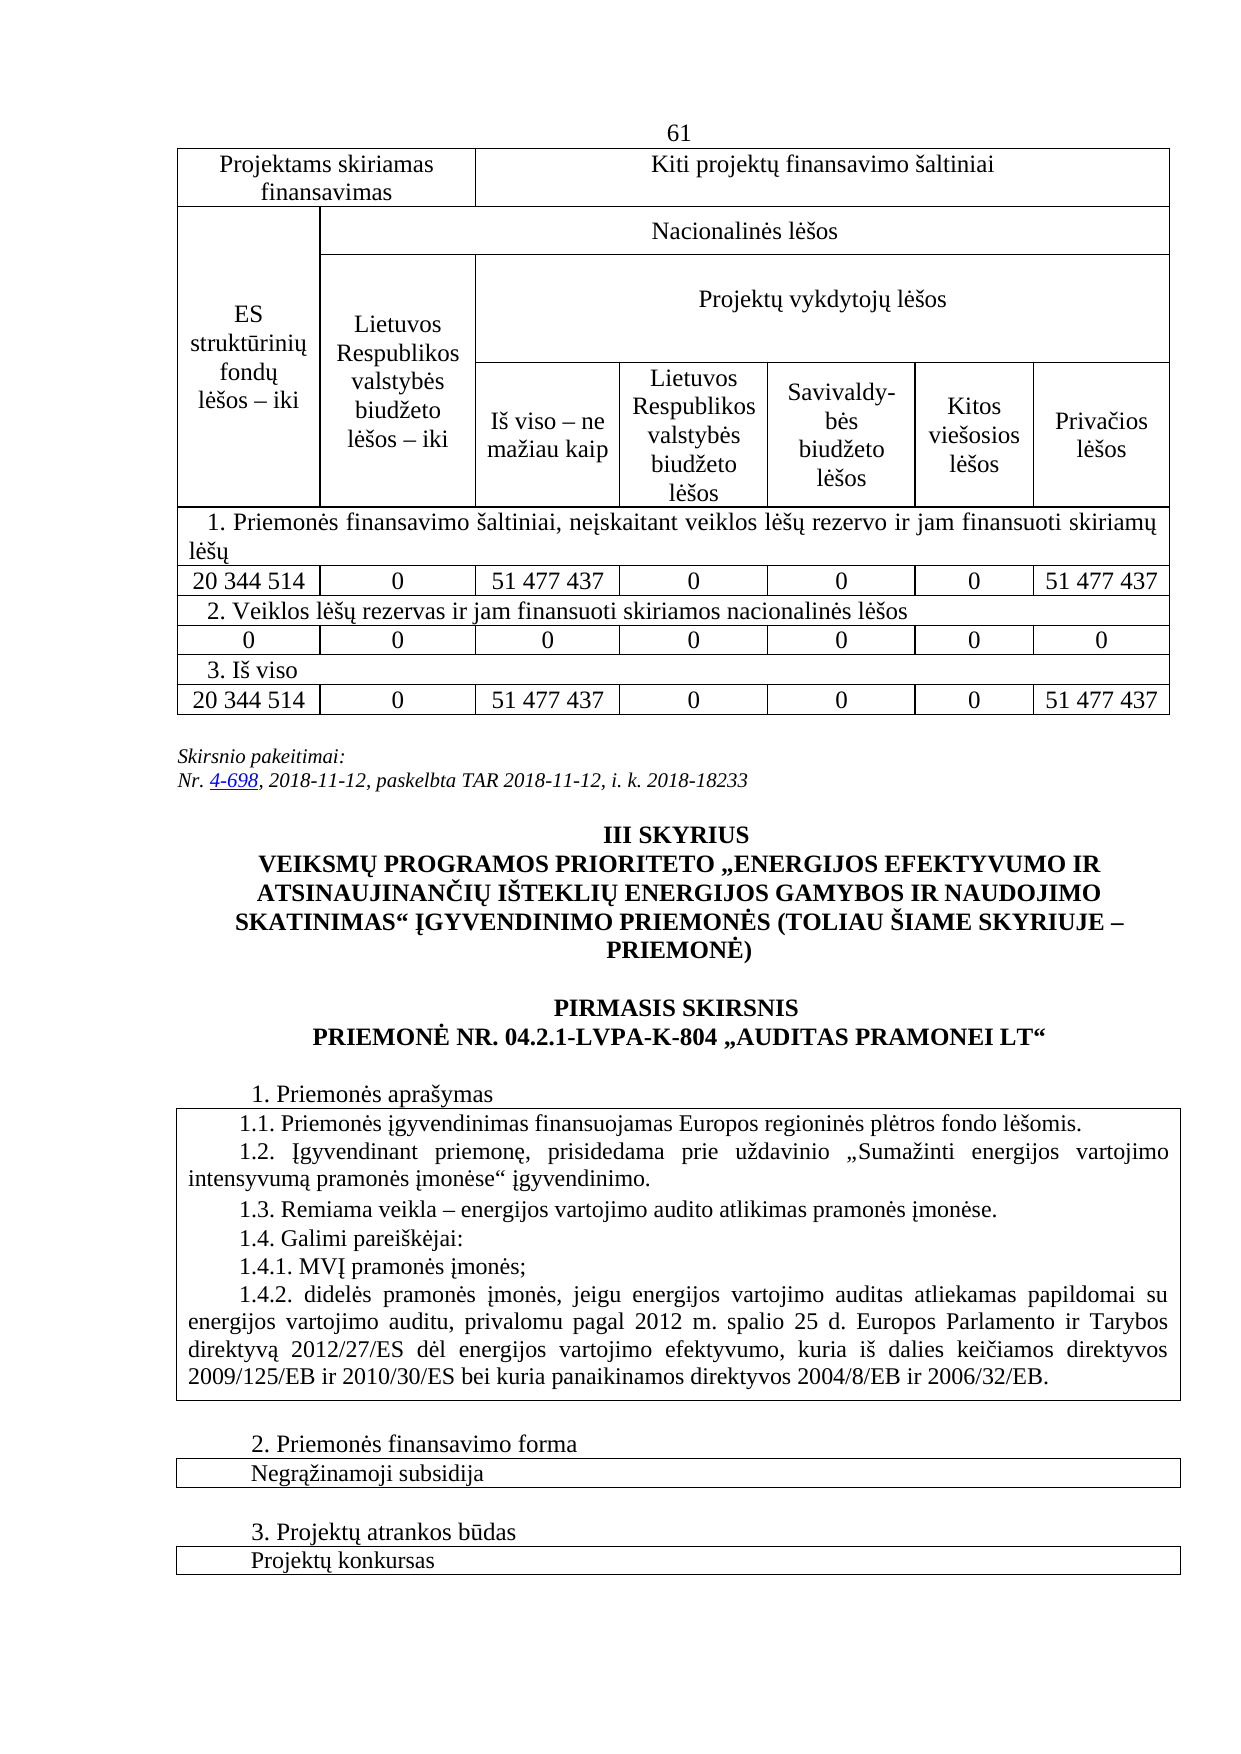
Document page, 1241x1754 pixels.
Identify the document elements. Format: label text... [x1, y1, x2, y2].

table_cell 0 [620, 685, 767, 714]
table_cell 0 [768, 626, 914, 654]
table_header 1.1. Priemonės įgyvendinimas finansuojamas Europos regioninės plėtros fondo lėšomis. [177, 1109, 1180, 1137]
table_cell 0 [321, 566, 475, 595]
table_cell Iš viso – ne mažiau kaip [476, 363, 619, 506]
table_cell 20 344 514 [178, 685, 319, 714]
table_cell Savivaldy-bės biudžeto lėšos [768, 363, 914, 506]
table_cell 0 [916, 566, 1033, 595]
text 2. Priemonės finansavimo forma [251, 1429, 1181, 1458]
table_header Negrąžinamoji subsidija [177, 1459, 1180, 1487]
table_cell 1.2. Įgyvendinant priemonę, prisidedama prie uždavinio „Sumažinti energijos vartojimo intensyvumą pramonės įmonėse“ įgyvendinimo. [177, 1137, 1180, 1195]
table_cell 51 477 437 [476, 566, 619, 595]
table_cell 2. Veiklos lėšų rezervas ir jam finansuoti skiriamos nacionalinės lėšos [178, 596, 1169, 624]
table_cell 3. Iš viso [178, 655, 1169, 684]
table_cell Nacionalinės lėšos [321, 207, 1169, 254]
table_cell Lietuvos Respublikos valstybės biudžeto lėšos – iki [321, 255, 475, 506]
table_cell 0 [476, 626, 619, 654]
text VEIKSMŲ PROGRAMOS PRIORITETO „ENERGIJOS EFEKTYVUMO IR ATSINAUJINANČIŲ IŠTEKLIŲ ENERGIJOS GAMYBOS IR NAUDOJIMO SKATINIMAS“ ĮGYVENDINIMO PRIEMONĖS (TOLIAU ŠIAME SKYRIUJE – PRIEMONĖ) [177, 849, 1181, 964]
table_cell 0 [1034, 626, 1169, 654]
table_cell 51 477 437 [476, 685, 619, 714]
table_cell 0 [620, 566, 767, 595]
table_cell 0 [916, 685, 1033, 714]
table_header Projektų konkursas [177, 1547, 1180, 1574]
table_cell 1.4. Galimi pareiškėjai: 1.4.1. MVĮ pramonės įmonės; 1.4.2. didelės pramonės įmonės, jeigu energijos vartojimo auditas atliekamas papildomai su energijos vartojimo auditu, privalomu pagal 2012 m. spalio 25 d. Europos Parlamento ir Tarybos direktyvą 2012/27/ES dėl energijos vartojimo efektyvumo, kuria iš dalies keičiamos direktyvos 2009/125/EB ir 2010/30/ES bei kuria panaikinamos direktyvos 2004/8/EB ir 2006/32/EB. [177, 1224, 1180, 1400]
text 3. Projektų atrankos būdas [177, 1517, 1181, 1546]
table_cell 0 [178, 626, 319, 654]
table_cell 51 477 437 [1034, 685, 1169, 714]
table_cell Privačios lėšos [1034, 363, 1169, 506]
table_header Projektams skiriamas finansavimas [178, 149, 475, 206]
text Skirsnio pakeitimai: [177, 744, 1181, 768]
text PIRMASIS SKIRSNIS [177, 993, 1181, 1022]
table_cell 0 [321, 626, 475, 654]
table_cell 51 477 437 [1034, 566, 1169, 595]
text 1. Priemonės aprašymas [244, 1079, 1181, 1108]
table_cell 0 [321, 685, 475, 714]
table_cell 20 344 514 [178, 566, 319, 595]
table_cell 0 [620, 626, 767, 654]
text Nr. 4-698, 2018-11-12, paskelbta TAR 2018-11-12, i. k. 2018-18233 [177, 768, 1181, 792]
table_cell 0 [768, 685, 914, 714]
table_header Kiti projektų finansavimo šaltiniai [476, 149, 1169, 206]
table_cell 1.3. Remiama veikla – energijos vartojimo audito atlikimas pramonės įmonėse. [177, 1195, 1180, 1224]
table_cell ES struktūrinių fondų lėšos – iki [178, 207, 319, 506]
table_cell Kitos viešosios lėšos [916, 363, 1033, 506]
table_cell 0 [768, 566, 914, 595]
table_cell Projektų vykdytojų lėšos [476, 255, 1169, 362]
table_cell Lietuvos Respublikos valstybės biudžeto lėšos [620, 363, 767, 506]
table_cell 0 [916, 626, 1033, 654]
table_cell 1. Priemonės finansavimo šaltiniai, neįskaitant veiklos lėšų rezervo ir jam finansuoti skiriamų lėšų [178, 508, 1169, 565]
text PRIEMONĖ NR. 04.2.1-LVPA-K-804 „AUDITAS PRAMONEI LT“ [177, 1022, 1181, 1051]
text III SKYRIUS [177, 821, 1181, 849]
